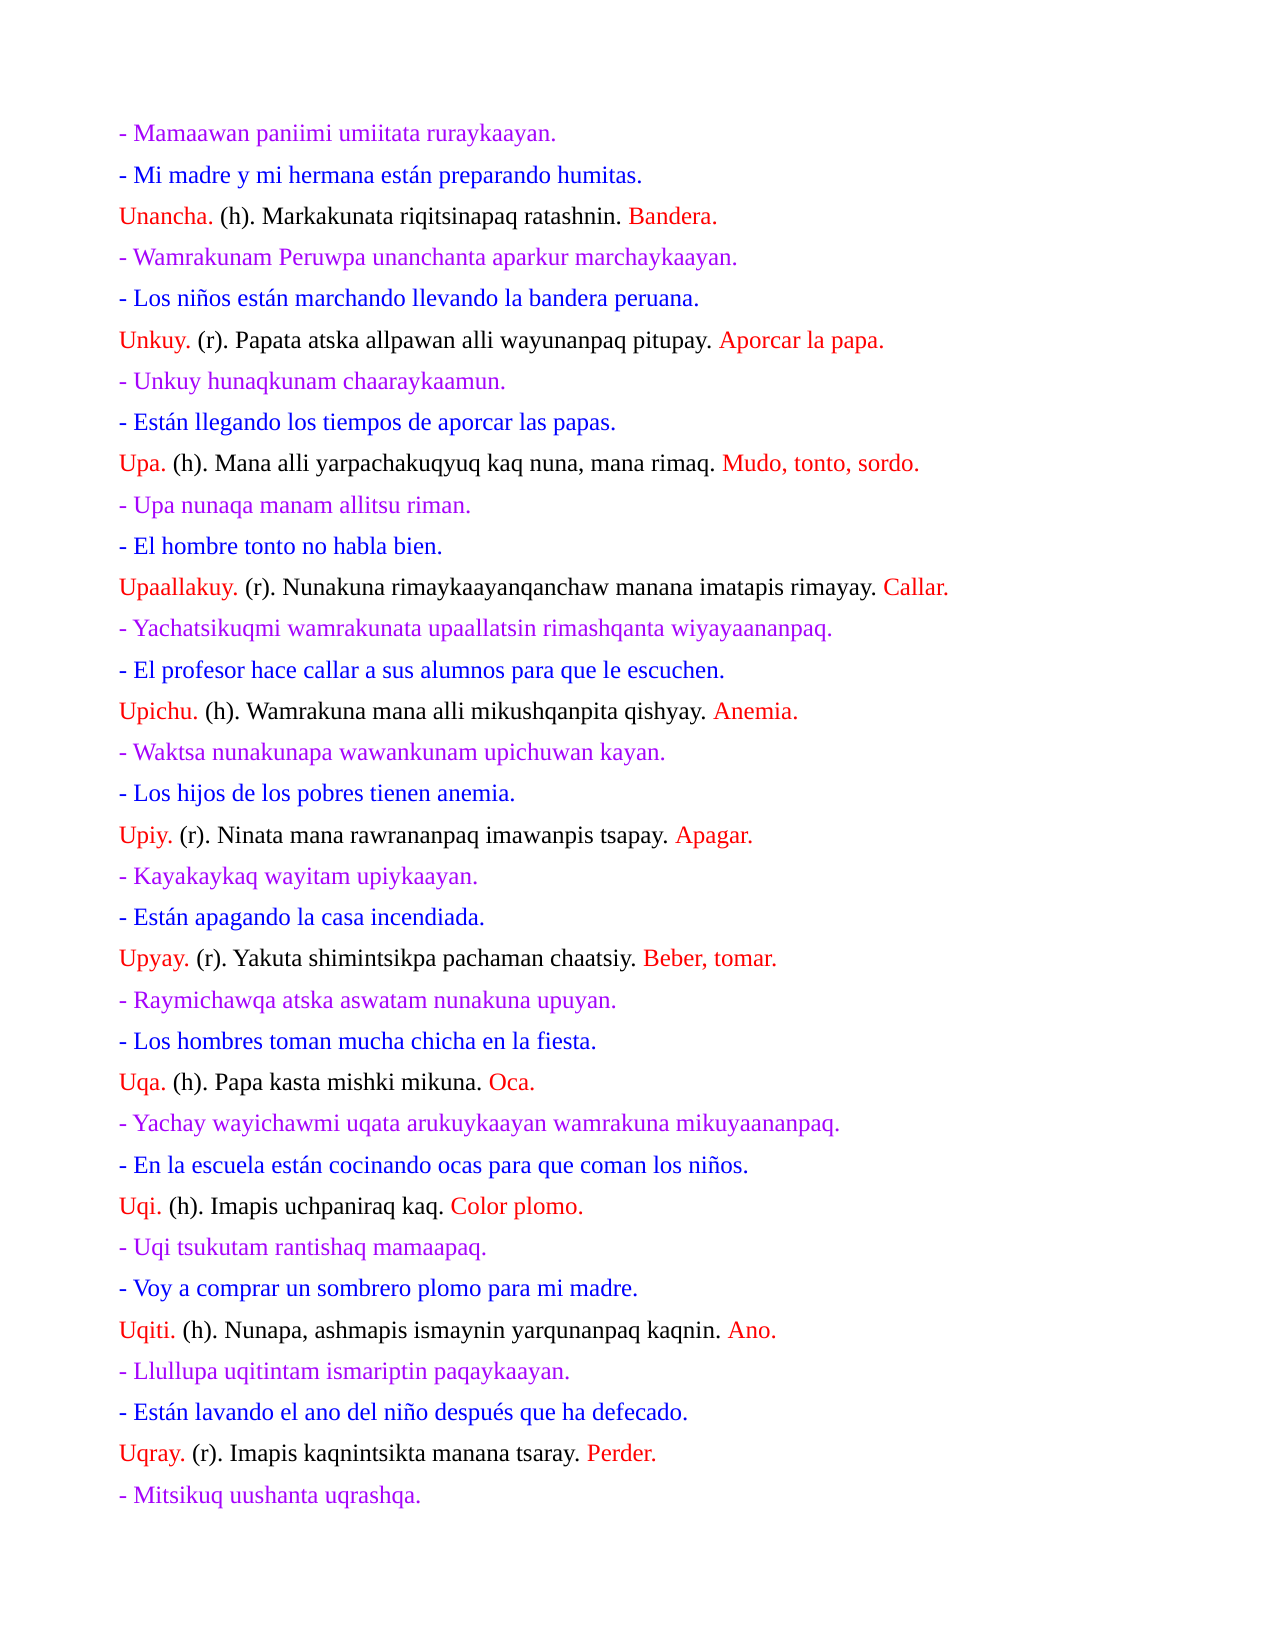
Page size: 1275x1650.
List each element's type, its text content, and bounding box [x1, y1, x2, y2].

text - Llullupa uqitintam ismariptin paqaykaayan. [118, 1356, 1156, 1385]
text Unancha. (h). Markakunata riqitsinapaq ratashnin. Bandera. [118, 201, 1156, 230]
text - Voy a comprar un sombrero plomo para mi madre. [118, 1273, 1156, 1302]
text - Waktsa nunakunapa wawankunam upichuwan kayan. [118, 737, 1156, 766]
text - Kayakaykaq wayitam upiykaayan. [118, 861, 1156, 890]
text Upiy. (r). Ninata mana rawrananpaq imawanpis tsapay. Apagar. [118, 820, 1156, 848]
text - Los hijos de los pobres tienen anemia. [118, 778, 1156, 807]
text Uqi. (h). Imapis uchpaniraq kaq. Color plomo. [118, 1191, 1156, 1220]
text - El profesor hace callar a sus alumnos para que le escuchen. [118, 655, 1156, 683]
text - Están llegando los tiempos de aporcar las papas. [118, 407, 1156, 436]
text Uqiti. (h). Nunapa, ashmapis ismaynin yarqunanpaq kaqnin. Ano. [118, 1315, 1156, 1343]
text Upyay. (r). Yakuta shimintsikpa pachaman chaatsiy. Beber, tomar. [118, 943, 1156, 972]
text - El hombre tonto no habla bien. [118, 531, 1156, 560]
text - Los niños están marchando llevando la bandera peruana. [118, 283, 1156, 312]
text Uqa. (h). Papa kasta mishki mikuna. Oca. [118, 1067, 1156, 1096]
text - Wamrakunam Peruwpa unanchanta aparkur marchaykaayan. [118, 242, 1156, 271]
text - Yachay wayichawmi uqata arukuykaayan wamrakuna mikuyaananpaq. [118, 1108, 1156, 1137]
text - En la escuela están cocinando ocas para que coman los niños. [118, 1150, 1156, 1178]
text Upichu. (h). Wamrakuna mana alli mikushqanpita qishyay. Anemia. [118, 696, 1156, 725]
text - Yachatsikuqmi wamrakunata upaallatsin rimashqanta wiyayaananpaq. [118, 613, 1156, 642]
text Uqray. (r). Imapis kaqnintsikta manana tsaray. Perder. [118, 1438, 1156, 1467]
text - Upa nunaqa manam allitsu riman. [118, 490, 1156, 518]
text - Uqi tsukutam rantishaq mamaapaq. [118, 1232, 1156, 1261]
text Upa. (h). Mana alli yarpachakuqyuq kaq nuna, mana rimaq. Mudo, tonto, sordo. [118, 448, 1156, 477]
text - Están apagando la casa incendiada. [118, 902, 1156, 931]
text - Mi madre y mi hermana están preparando humitas. [118, 160, 1156, 188]
text - Mitsikuq uushanta uqrashqa. [118, 1480, 1156, 1508]
text - Unkuy hunaqkunam chaaraykaamun. [118, 366, 1156, 395]
text Upaallakuy. (r). Nunakuna rimaykaayanqanchaw manana imatapis rimayay. Callar. [118, 572, 1156, 601]
text - Están lavando el ano del niño después que ha defecado. [118, 1397, 1156, 1426]
text - Mamaawan paniimi umiitata ruraykaayan. [118, 118, 1156, 147]
text - Raymichawqa atska aswatam nunakuna upuyan. [118, 985, 1156, 1013]
text Unkuy. (r). Papata atska allpawan alli wayunanpaq pitupay. Aporcar la papa. [118, 325, 1156, 353]
text - Los hombres toman mucha chicha en la fiesta. [118, 1026, 1156, 1055]
